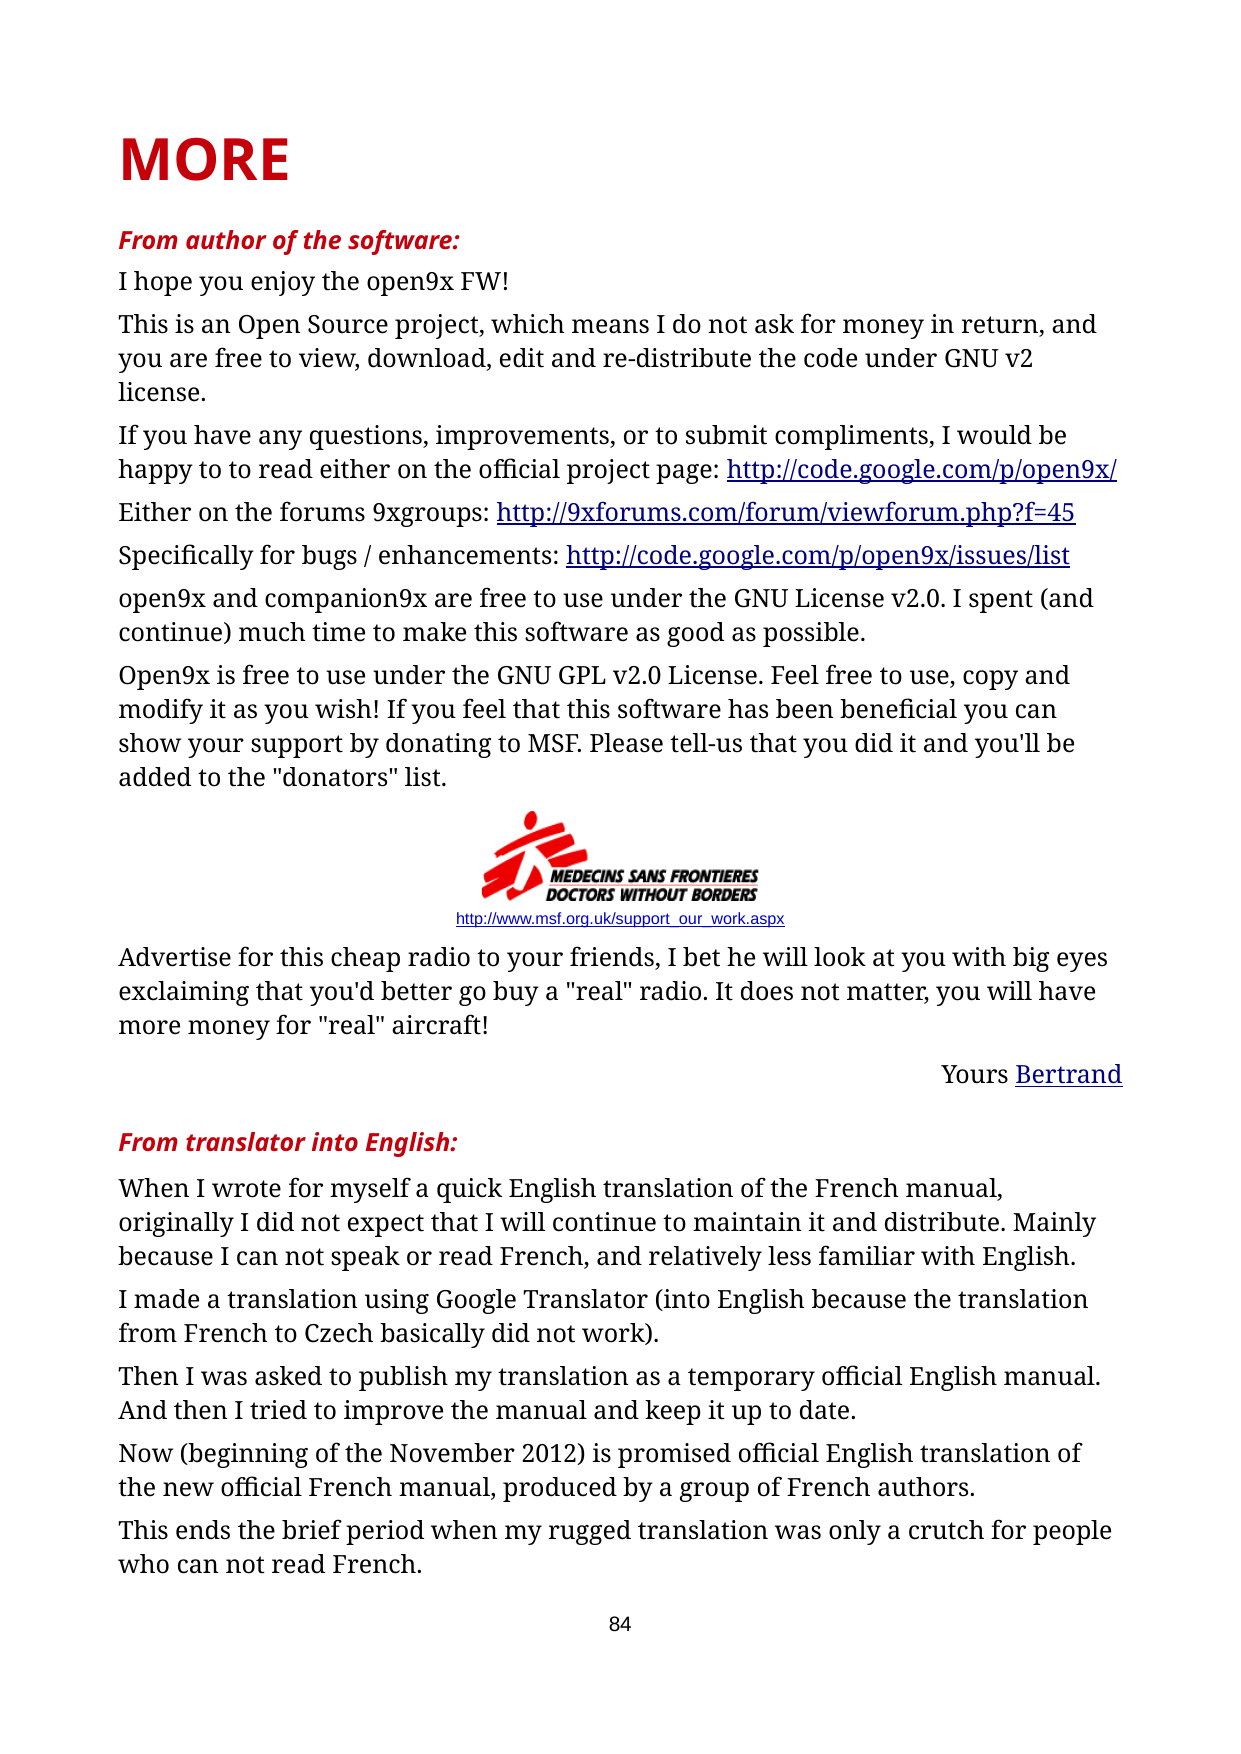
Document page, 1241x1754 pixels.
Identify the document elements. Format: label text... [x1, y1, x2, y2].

text Advertise for this cheap radio to your friends, I bet he will look at you with big eyes exclaiming that you'd better go buy a "real" radio. It does not matter, you will have more money for "real" aircraft! [118, 940, 1122, 1042]
text http://www.msf.org.uk/support_our_work.aspx [118, 909, 1122, 928]
subtitle From translator into English: [118, 1124, 1122, 1158]
subtitle From author of the software: [118, 223, 1122, 257]
text I made ​​a translation using Google Translator (into English because the translation from French to Czech basically did not work). [118, 1282, 1122, 1350]
text Either on the forums 9xgroups: http://9xforums.com/forum/viewforum.php?f=45 [118, 494, 1122, 528]
text This is an Open Source project, which means I do not ask for money in return, and you are free to view, download, edit and re-distribute the code under GNU v2 license. [118, 306, 1122, 409]
subtitle MORE [118, 118, 1122, 198]
text open9x and companion9x are free to use under the GNU License v2.0. I spent (and continue) much time to make this software as good as possible. [118, 580, 1122, 648]
text Specifically for bugs / enhancements: http://code.google.com/p/open9x/issues/list [118, 537, 1122, 571]
text When I wrote for myself a quick English translation of the French manual, originally I did not expect that I will continue to maintain it and distribute. Mainly because I can not speak or read French, and relatively less familiar with English. [118, 1171, 1122, 1273]
text This ends the brief period when my rugged translation was only a crutch for people who can not read French. [118, 1513, 1122, 1581]
text Then I was asked to publish my translation as a temporary official English manual. And then I tried to improve the manual and keep it up to date. [118, 1359, 1122, 1427]
picture [481, 811, 759, 901]
text Now (beginning of the November 2012) is promised official English translation of the new official French manual, produced by a group of French authors. [118, 1436, 1122, 1504]
text Open9x is free to use under the GNU GPL v2.0 License. Feel free to use, copy and modify it as you wish! If you feel that this software has been beneficial you can show your support by donating to MSF. Please tell-us that you did it and you'll be added to the "donators" list. [118, 657, 1122, 793]
text If you have any questions, improvements, or to submit compliments, I would be happy to to read either on the official project page: http://code.google.com/p/open9x/ [118, 417, 1122, 486]
text I hope you enjoy the open9x FW! [118, 263, 1122, 298]
text Yours Bertrand [118, 1057, 1122, 1091]
